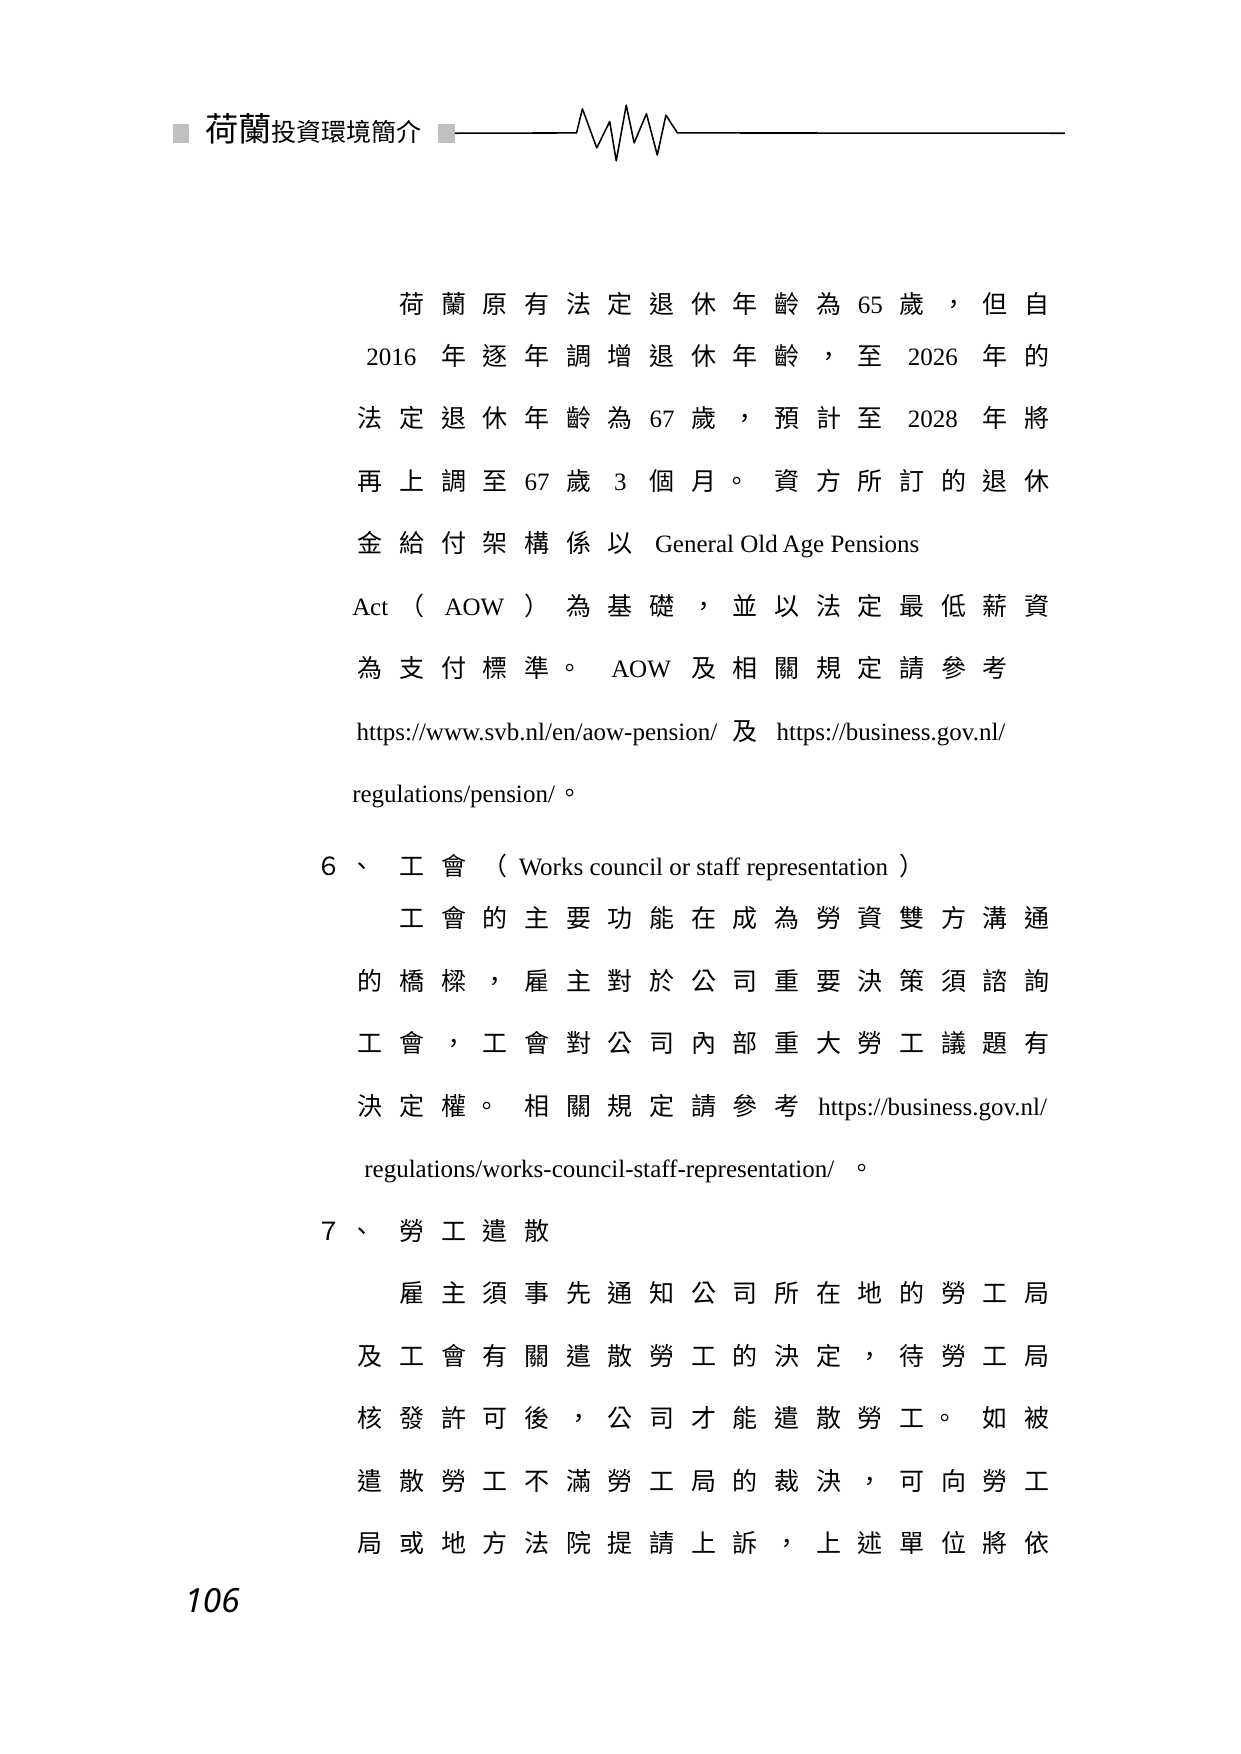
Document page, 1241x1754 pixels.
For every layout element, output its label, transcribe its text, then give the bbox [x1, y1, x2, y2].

text ７、勞工遣散 [281, 1188, 1058, 1250]
text 工會的主要功能在成為勞資雙方溝通的橋樑，雇主對於公司重要決策須諮詢工會，工會對公司內部重大勞工議題有決定權。相關規定請參考https://business.gov.nl/regulations/works-council-staff-representation/。 [330, 875, 1058, 1188]
text ６、工會（Works council or staff representation） [281, 813, 1058, 875]
text 荷蘭原有法定退休年齡為65歲，但自2016年逐年調增退休年齡，至2026年的法定退休年齡為67歲，預計至2028年將再上調至67歲3個月。資方所訂的退休金給付架構係以General Old Age Pensions Act（AOW）為基礎，並以法定最低薪資為支付標準。AOW及相關規定請參考https://www.svb.nl/en/aow-pension/及https://business.gov.nl/ regulations/pension/。 [330, 250, 1058, 813]
text 雇主須事先通知公司所在地的勞工局及工會有關遣散勞工的決定，待勞工局核發許可後，公司才能遣散勞工。如被遣散勞工不滿勞工局的裁決，可向勞工局或地方法院提請上訴，上述單位將依 [330, 1250, 1058, 1563]
